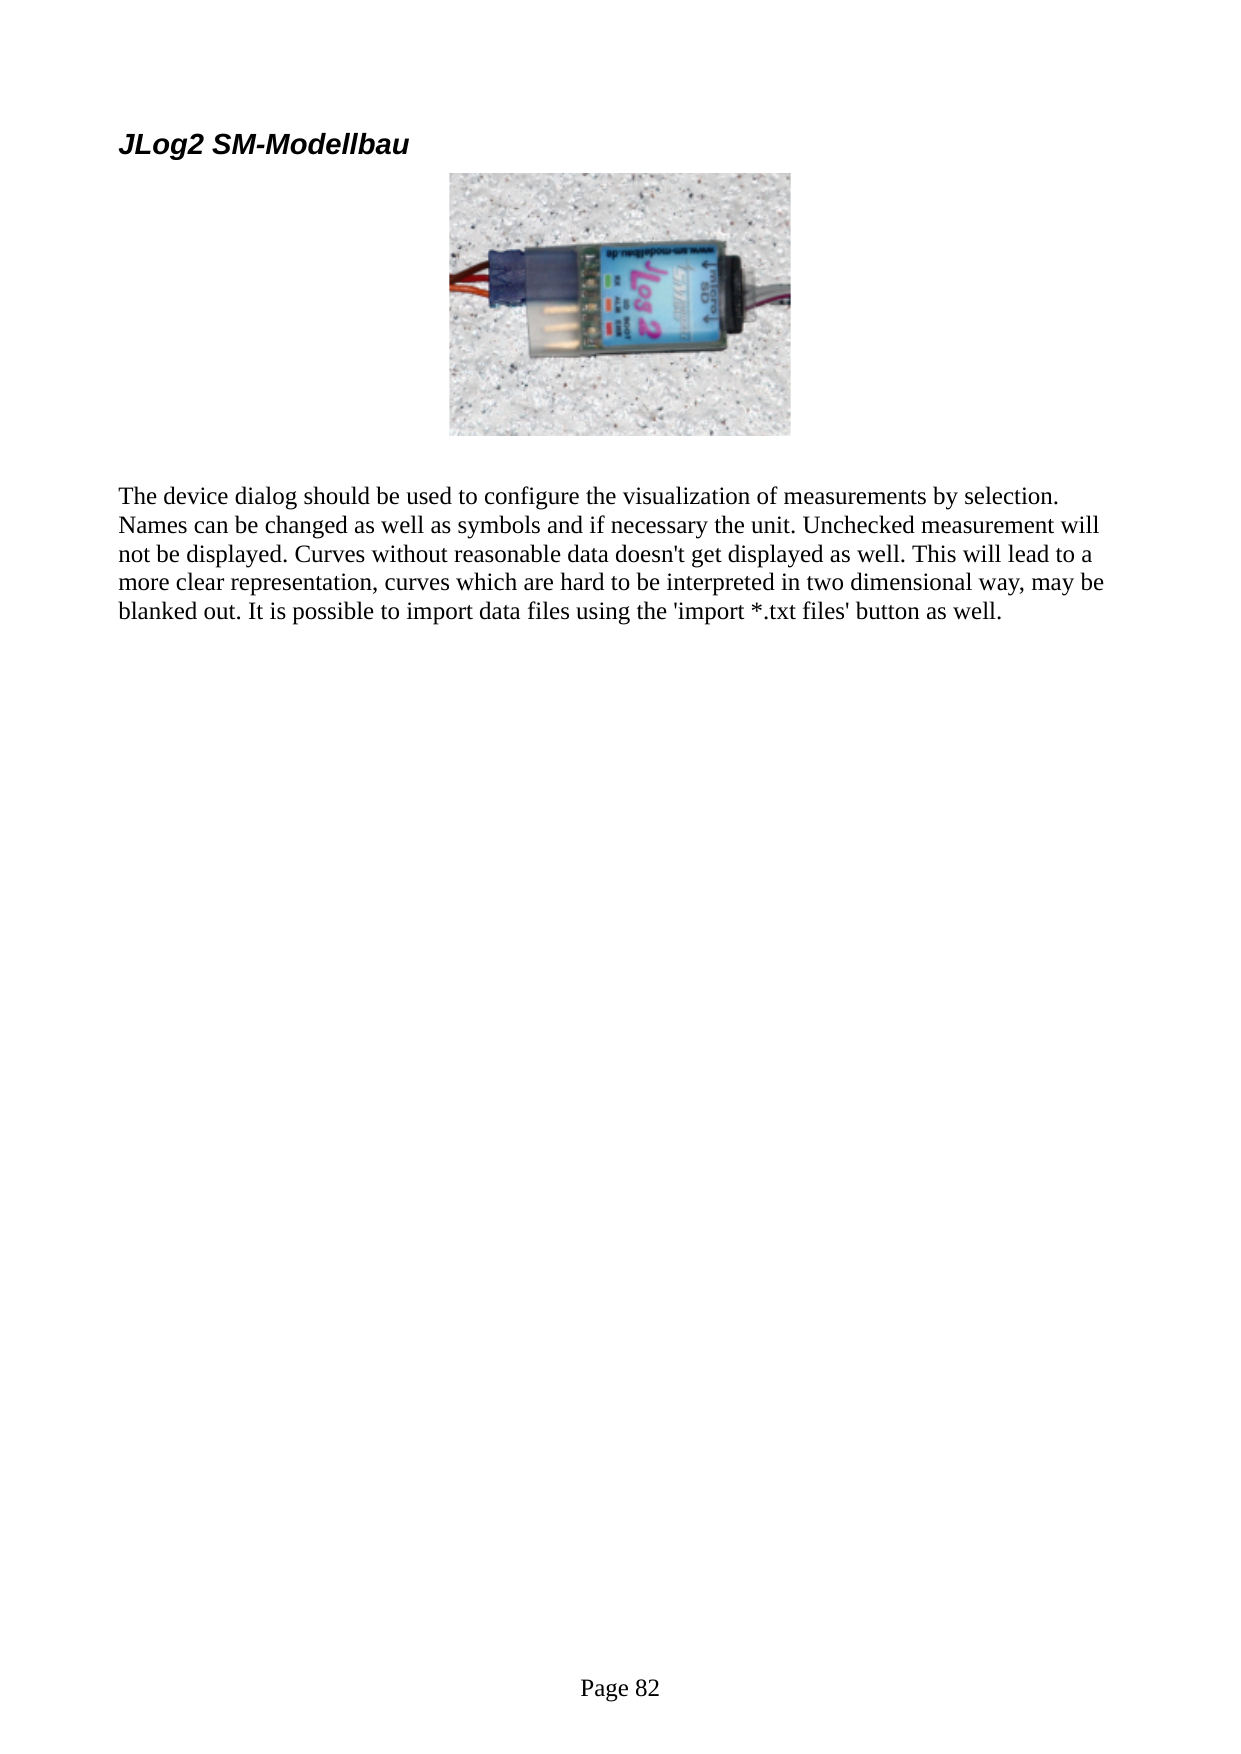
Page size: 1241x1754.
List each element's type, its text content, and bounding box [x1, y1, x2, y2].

picture [449, 173, 791, 436]
text The device dialog should be used to configure the visualization of measurements by selection. Names can be changed as well as symbols and if necessary the unit. Unchecked measurement will not be displayed. Curves without reasonable data doesn't get displayed as well. This will lead to a more clear representation, curves which are hard to be interpreted in two dimensional way, may be blanked out. It is possible to import data files using the 'import *.txt files' button as well. [118, 481, 1122, 625]
subtitle JLog2 SM-Modellbau [118, 127, 1122, 161]
